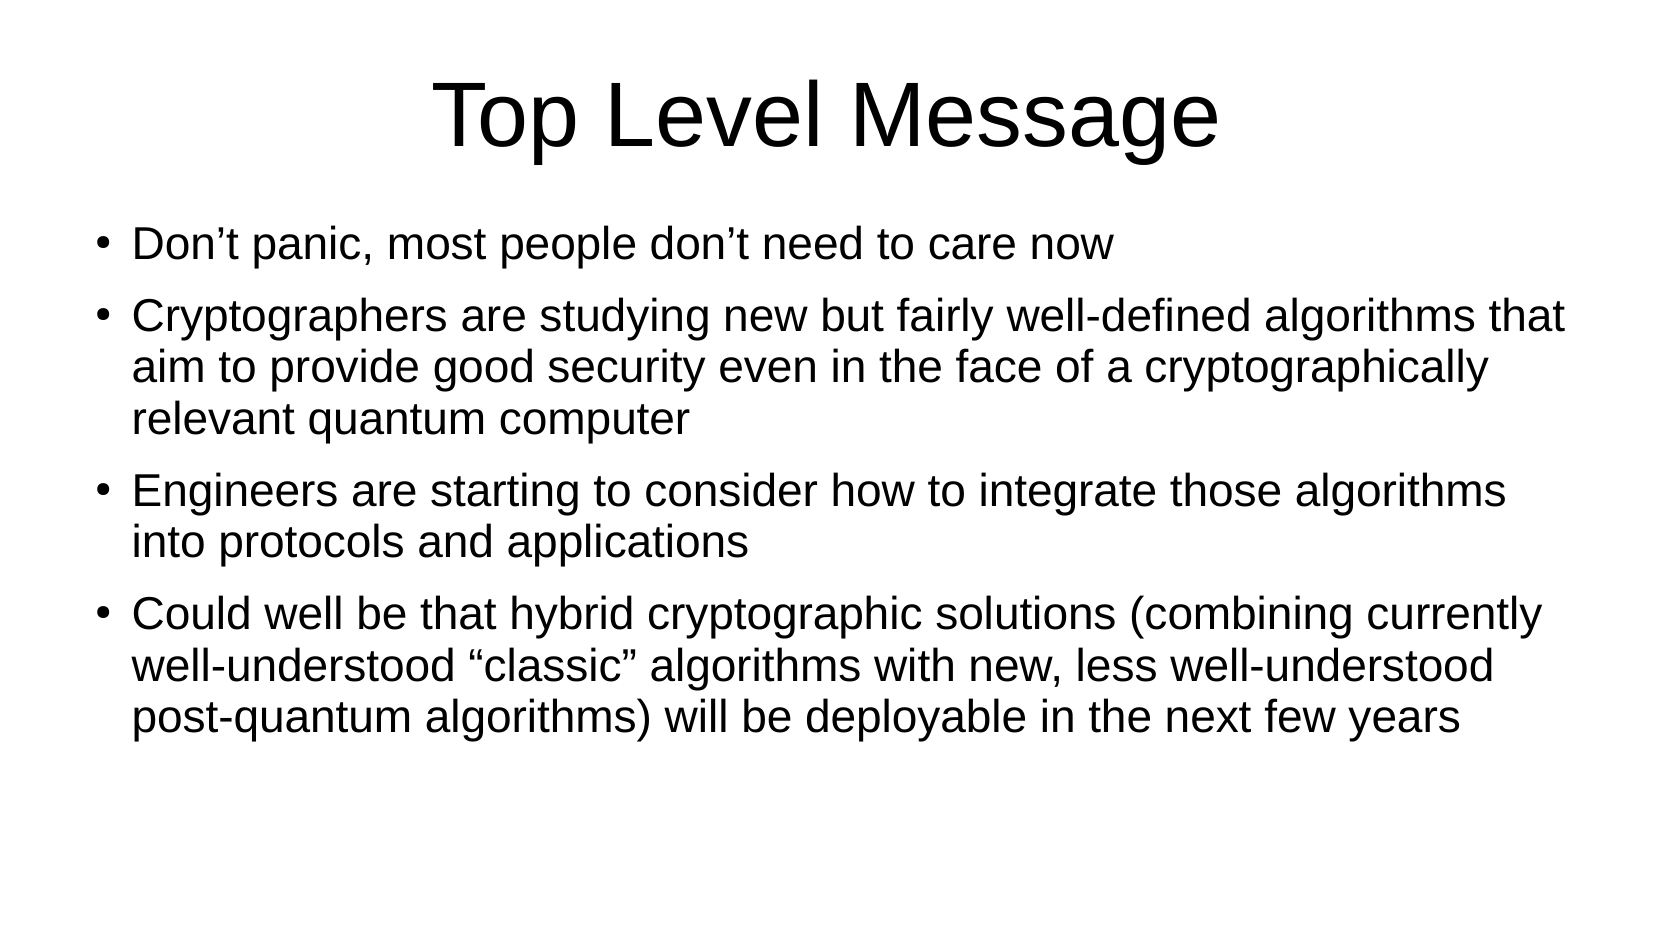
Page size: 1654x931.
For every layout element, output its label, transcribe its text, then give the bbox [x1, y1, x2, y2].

title Top Level Message [82, 37, 1571, 193]
list Don’t panic, most people don’t need to care now Cryptographers are studying new but fairly well-defined algorithms that aim to provide good security even in the face of a cryptographically relevant quantum computer Engineers are starting to consider how to integrate those algorithms into protocols and applications Could well be that hybrid cryptographic solutions (combining currently well-understood “classic” algorithms with new, less well-understood post-quantum algorithms) will be deployable in the next few years [82, 217, 1571, 758]
